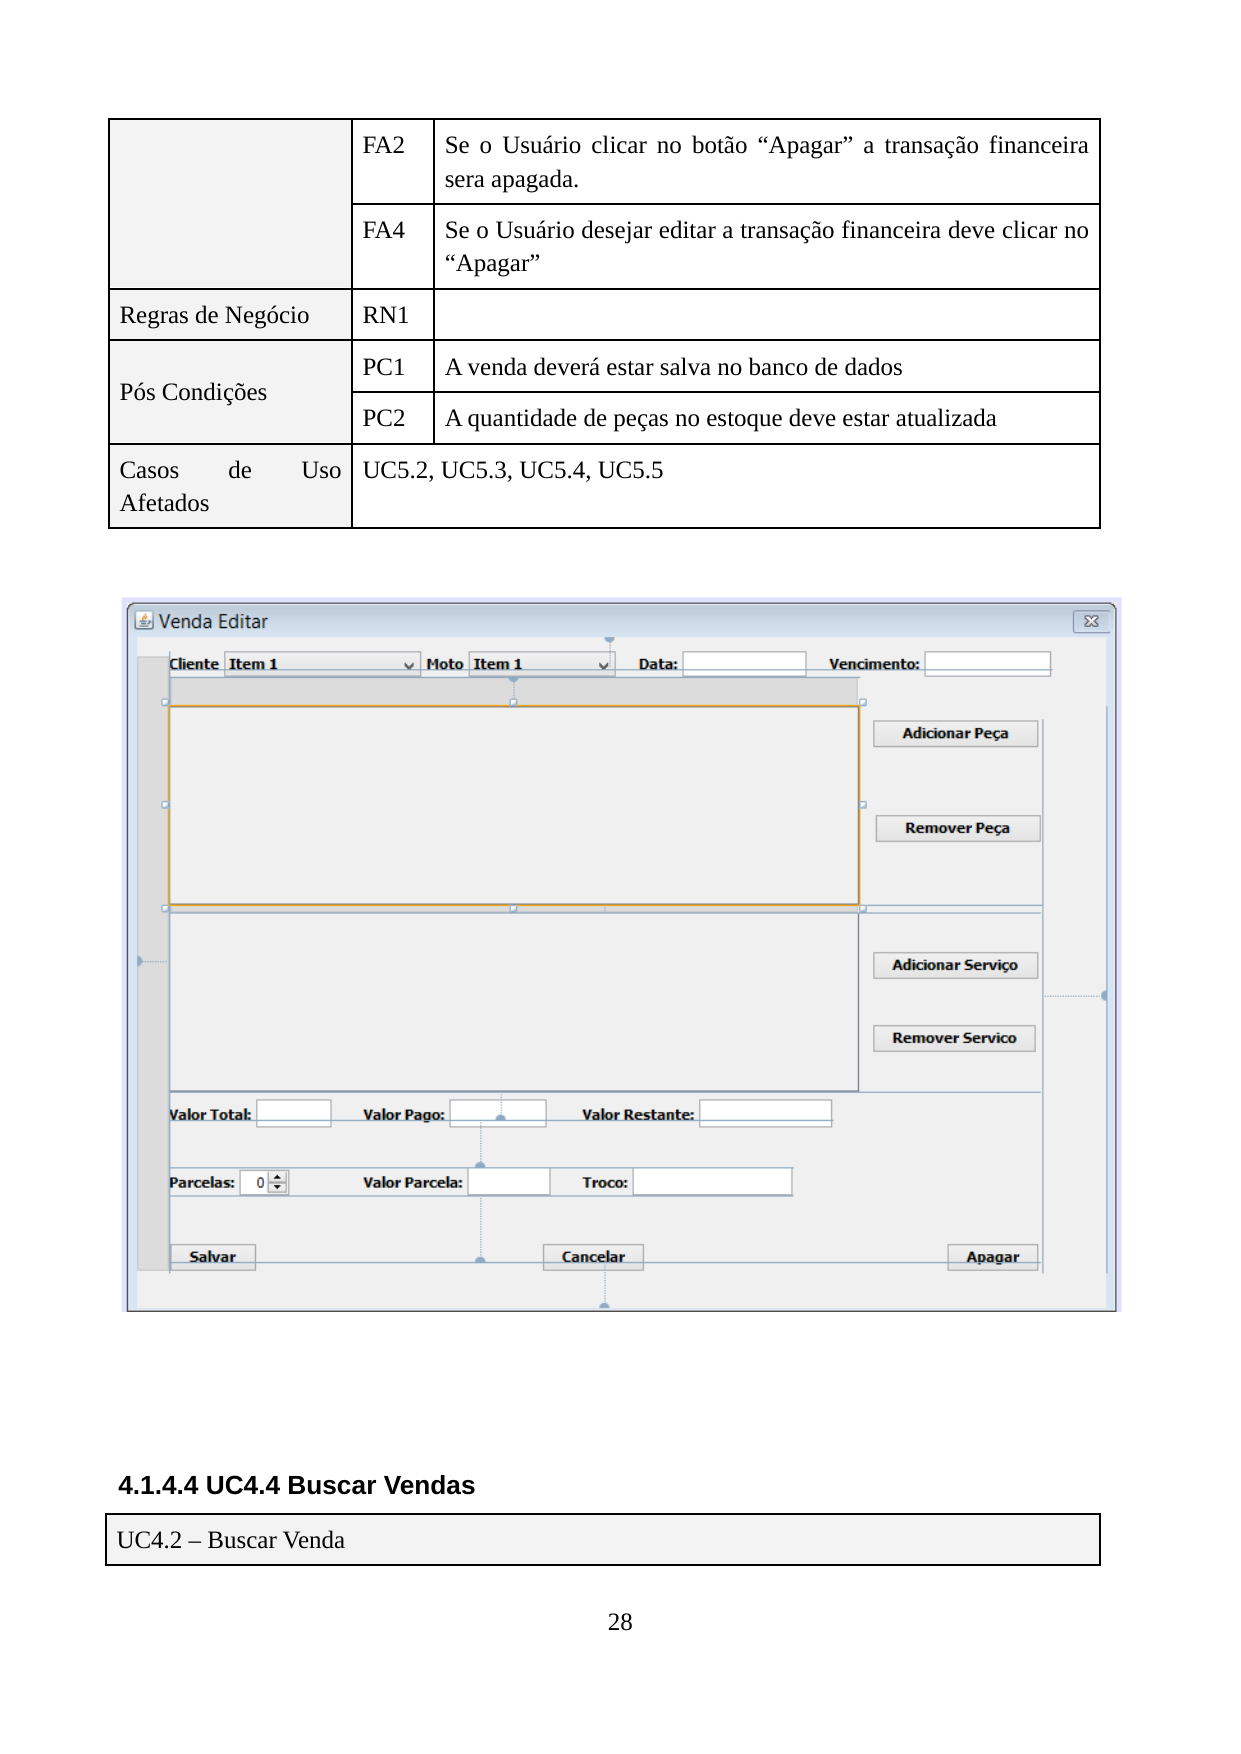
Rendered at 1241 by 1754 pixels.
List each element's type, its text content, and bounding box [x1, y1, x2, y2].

table_cell Regras de Negócio [110, 290, 351, 339]
table_cell PC2 [353, 393, 433, 442]
table_cell Casos de Uso Afetados [110, 445, 351, 527]
table_cell Se o Usuário clicar no botão “Apagar” a transação financeira sera apagada. [435, 120, 1099, 203]
table_cell FA2 [353, 120, 433, 203]
table_cell A venda deverá estar salva no banco de dados [435, 341, 1099, 391]
picture [118, 595, 1123, 1312]
table_cell PC1 [353, 341, 433, 391]
table_cell Pós Condições [110, 341, 351, 442]
table_cell RN1 [353, 290, 433, 339]
table_cell FA4 [353, 205, 433, 287]
table_cell [435, 290, 1099, 339]
table_cell UC5.2, UC5.3, UC5.4, UC5.5 [353, 445, 1099, 527]
table_cell A quantidade de peças no estoque deve estar atualizada [435, 393, 1099, 442]
table_cell Se o Usuário desejar editar a transação financeira deve clicar no “Apagar” [435, 205, 1099, 287]
subtitle 4.1.4.4 UC4.4 Buscar Vendas [118, 1470, 1122, 1500]
table_cell [110, 120, 351, 287]
table_header UC4.2 – Buscar Venda [107, 1515, 1099, 1564]
